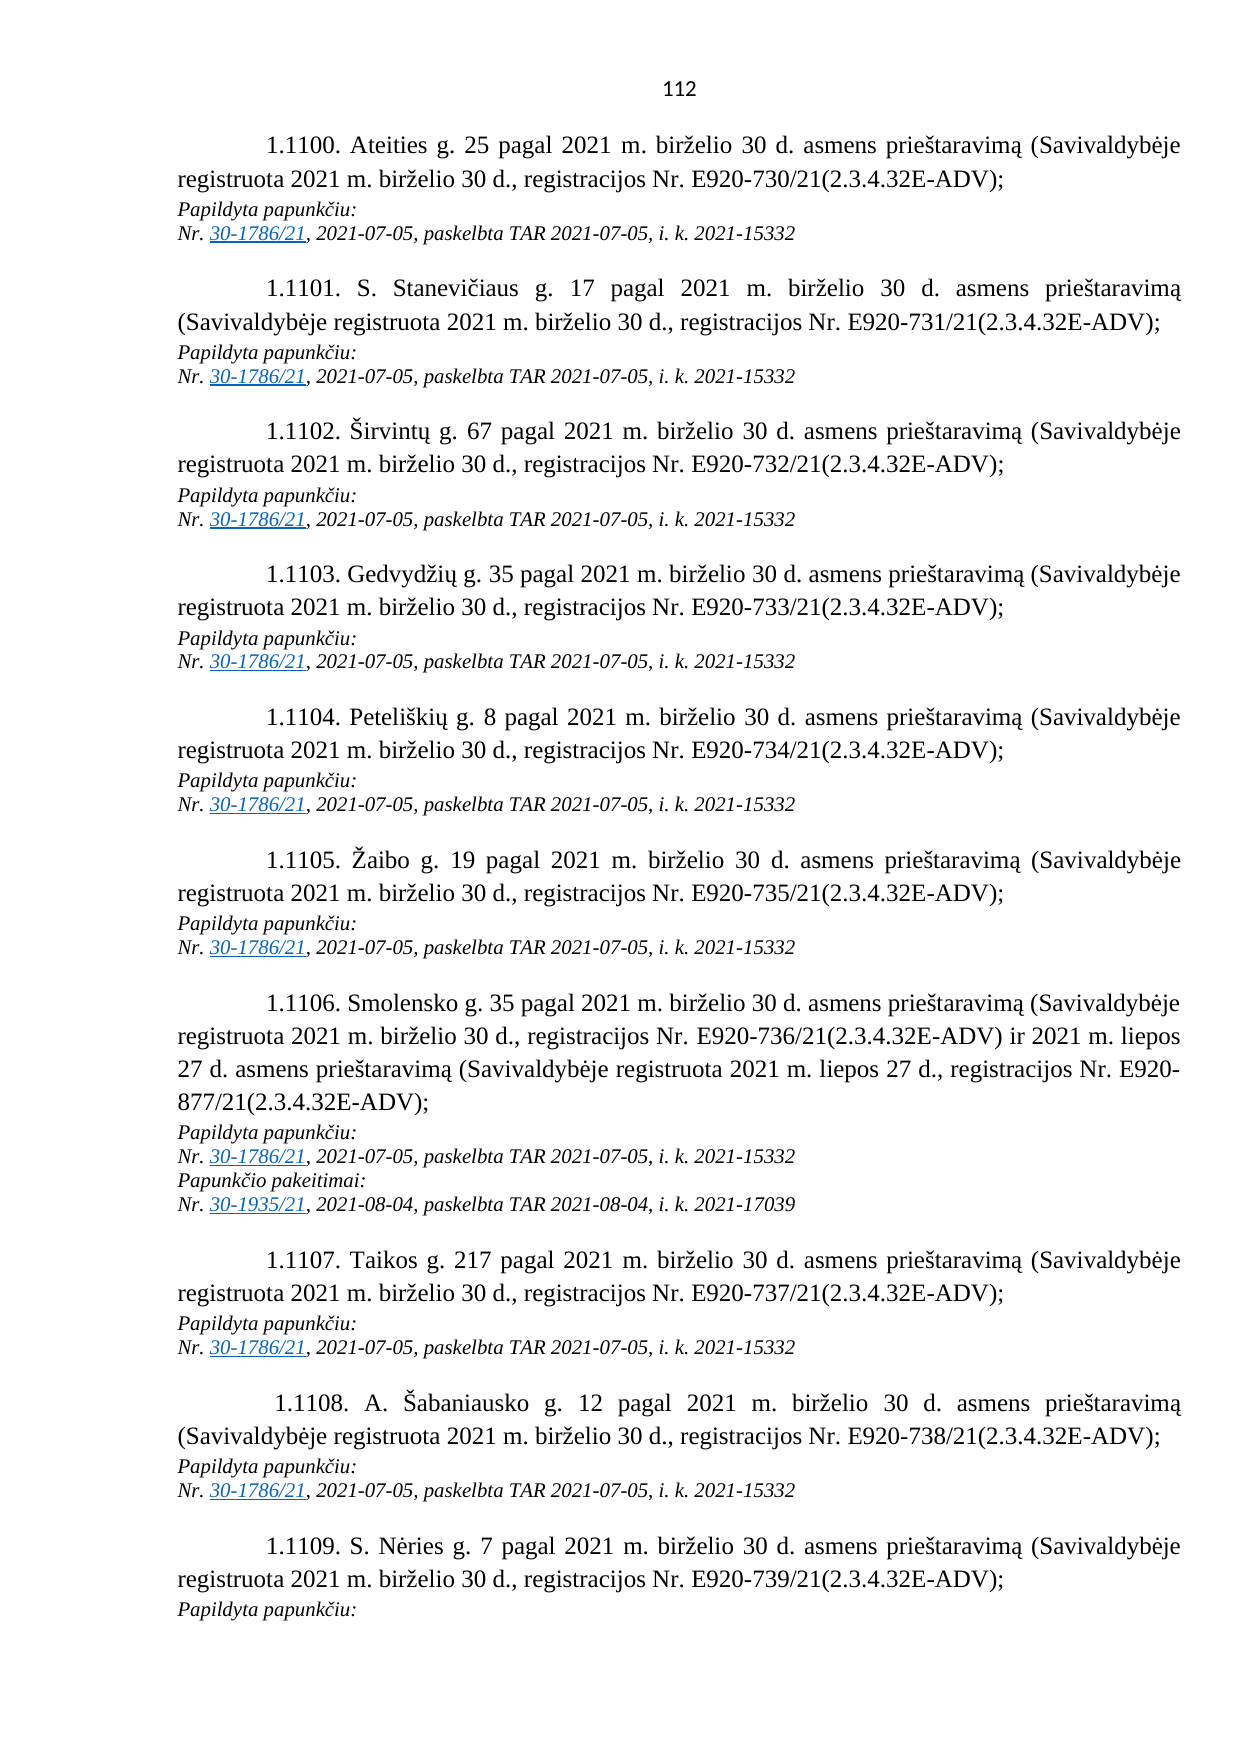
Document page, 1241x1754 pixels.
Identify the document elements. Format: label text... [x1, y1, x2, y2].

text Nr. 30-1935/21, 2021-08-04, paskelbta TAR 2021-08-04, i. k. 2021-17039 [177, 1192, 1181, 1216]
text Papildyta papunkčiu: [177, 197, 1181, 221]
text Nr. 30-1786/21, 2021-07-05, paskelbta TAR 2021-07-05, i. k. 2021-15332 [177, 221, 1181, 245]
text Nr. 30-1786/21, 2021-07-05, paskelbta TAR 2021-07-05, i. k. 2021-15332 [177, 507, 1181, 531]
text Papildyta papunkčiu: [177, 911, 1181, 935]
text Nr. 30-1786/21, 2021-07-05, paskelbta TAR 2021-07-05, i. k. 2021-15332 [177, 1335, 1181, 1359]
text 1.1103. Gedvydžių g. 35 pagal 2021 m. birželio 30 d. asmens prieštaravimą (Savivaldybėje registruota 2021 m. birželio 30 d., registracijos Nr. E920-733/21(2.3.4.32E-ADV); [177, 559, 1181, 621]
text 1.1106. Smolensko g. 35 pagal 2021 m. birželio 30 d. asmens prieštaravimą (Savivaldybėje registruota 2021 m. birželio 30 d., registracijos Nr. E920-736/21(2.3.4.32E-ADV) ir 2021 m. liepos 27 d. asmens prieštaravimą (Savivaldybėje registruota 2021 m. liepos 27 d., registracijos Nr. E920-877/21(2.3.4.32E-ADV); [177, 988, 1181, 1116]
text 1.1105. Žaibo g. 19 pagal 2021 m. birželio 30 d. asmens prieštaravimą (Savivaldybėje registruota 2021 m. birželio 30 d., registracijos Nr. E920-735/21(2.3.4.32E-ADV); [177, 845, 1181, 907]
text Nr. 30-1786/21, 2021-07-05, paskelbta TAR 2021-07-05, i. k. 2021-15332 [177, 1478, 1181, 1502]
text Papildyta papunkčiu: [177, 1597, 1181, 1621]
text 1.1108. A. Šabaniausko g. 12 pagal 2021 m. birželio 30 d. asmens prieštaravimą (Savivaldybėje registruota 2021 m. birželio 30 d., registracijos Nr. E920-738/21(2.3.4.32E-ADV); [177, 1388, 1181, 1450]
text Nr. 30-1786/21, 2021-07-05, paskelbta TAR 2021-07-05, i. k. 2021-15332 [177, 935, 1181, 959]
text Nr. 30-1786/21, 2021-07-05, paskelbta TAR 2021-07-05, i. k. 2021-15332 [177, 649, 1181, 673]
text Papildyta papunkčiu: [177, 768, 1181, 792]
text Nr. 30-1786/21, 2021-07-05, paskelbta TAR 2021-07-05, i. k. 2021-15332 [177, 792, 1181, 816]
text Papunkčio pakeitimai: [177, 1168, 1181, 1192]
text 1.1109. S. Nėries g. 7 pagal 2021 m. birželio 30 d. asmens prieštaravimą (Savivaldybėje registruota 2021 m. birželio 30 d., registracijos Nr. E920-739/21(2.3.4.32E-ADV); [177, 1531, 1181, 1593]
text Papildyta papunkčiu: [177, 482, 1181, 507]
text Papildyta papunkčiu: [177, 339, 1181, 364]
text Nr. 30-1786/21, 2021-07-05, paskelbta TAR 2021-07-05, i. k. 2021-15332 [177, 1144, 1181, 1168]
text 1.1101. S. Stanevičiaus g. 17 pagal 2021 m. birželio 30 d. asmens prieštaravimą (Savivaldybėje registruota 2021 m. birželio 30 d., registracijos Nr. E920-731/21(2.3.4.32E-ADV); [177, 273, 1181, 335]
text Papildyta papunkčiu: [177, 1311, 1181, 1335]
text Papildyta papunkčiu: [177, 1454, 1181, 1478]
text Papildyta papunkčiu: [177, 625, 1181, 649]
text 1.1100. Ateities g. 25 pagal 2021 m. birželio 30 d. asmens prieštaravimą (Savivaldybėje registruota 2021 m. birželio 30 d., registracijos Nr. E920-730/21(2.3.4.32E-ADV); [177, 131, 1181, 192]
text Nr. 30-1786/21, 2021-07-05, paskelbta TAR 2021-07-05, i. k. 2021-15332 [177, 364, 1181, 388]
text 1.1107. Taikos g. 217 pagal 2021 m. birželio 30 d. asmens prieštaravimą (Savivaldybėje registruota 2021 m. birželio 30 d., registracijos Nr. E920-737/21(2.3.4.32E-ADV); [177, 1245, 1181, 1307]
text 1.1102. Širvintų g. 67 pagal 2021 m. birželio 30 d. asmens prieštaravimą (Savivaldybėje registruota 2021 m. birželio 30 d., registracijos Nr. E920-732/21(2.3.4.32E-ADV); [177, 416, 1181, 478]
text 1.1104. Peteliškių g. 8 pagal 2021 m. birželio 30 d. asmens prieštaravimą (Savivaldybėje registruota 2021 m. birželio 30 d., registracijos Nr. E920-734/21(2.3.4.32E-ADV); [177, 702, 1181, 764]
text Papildyta papunkčiu: [177, 1120, 1181, 1144]
